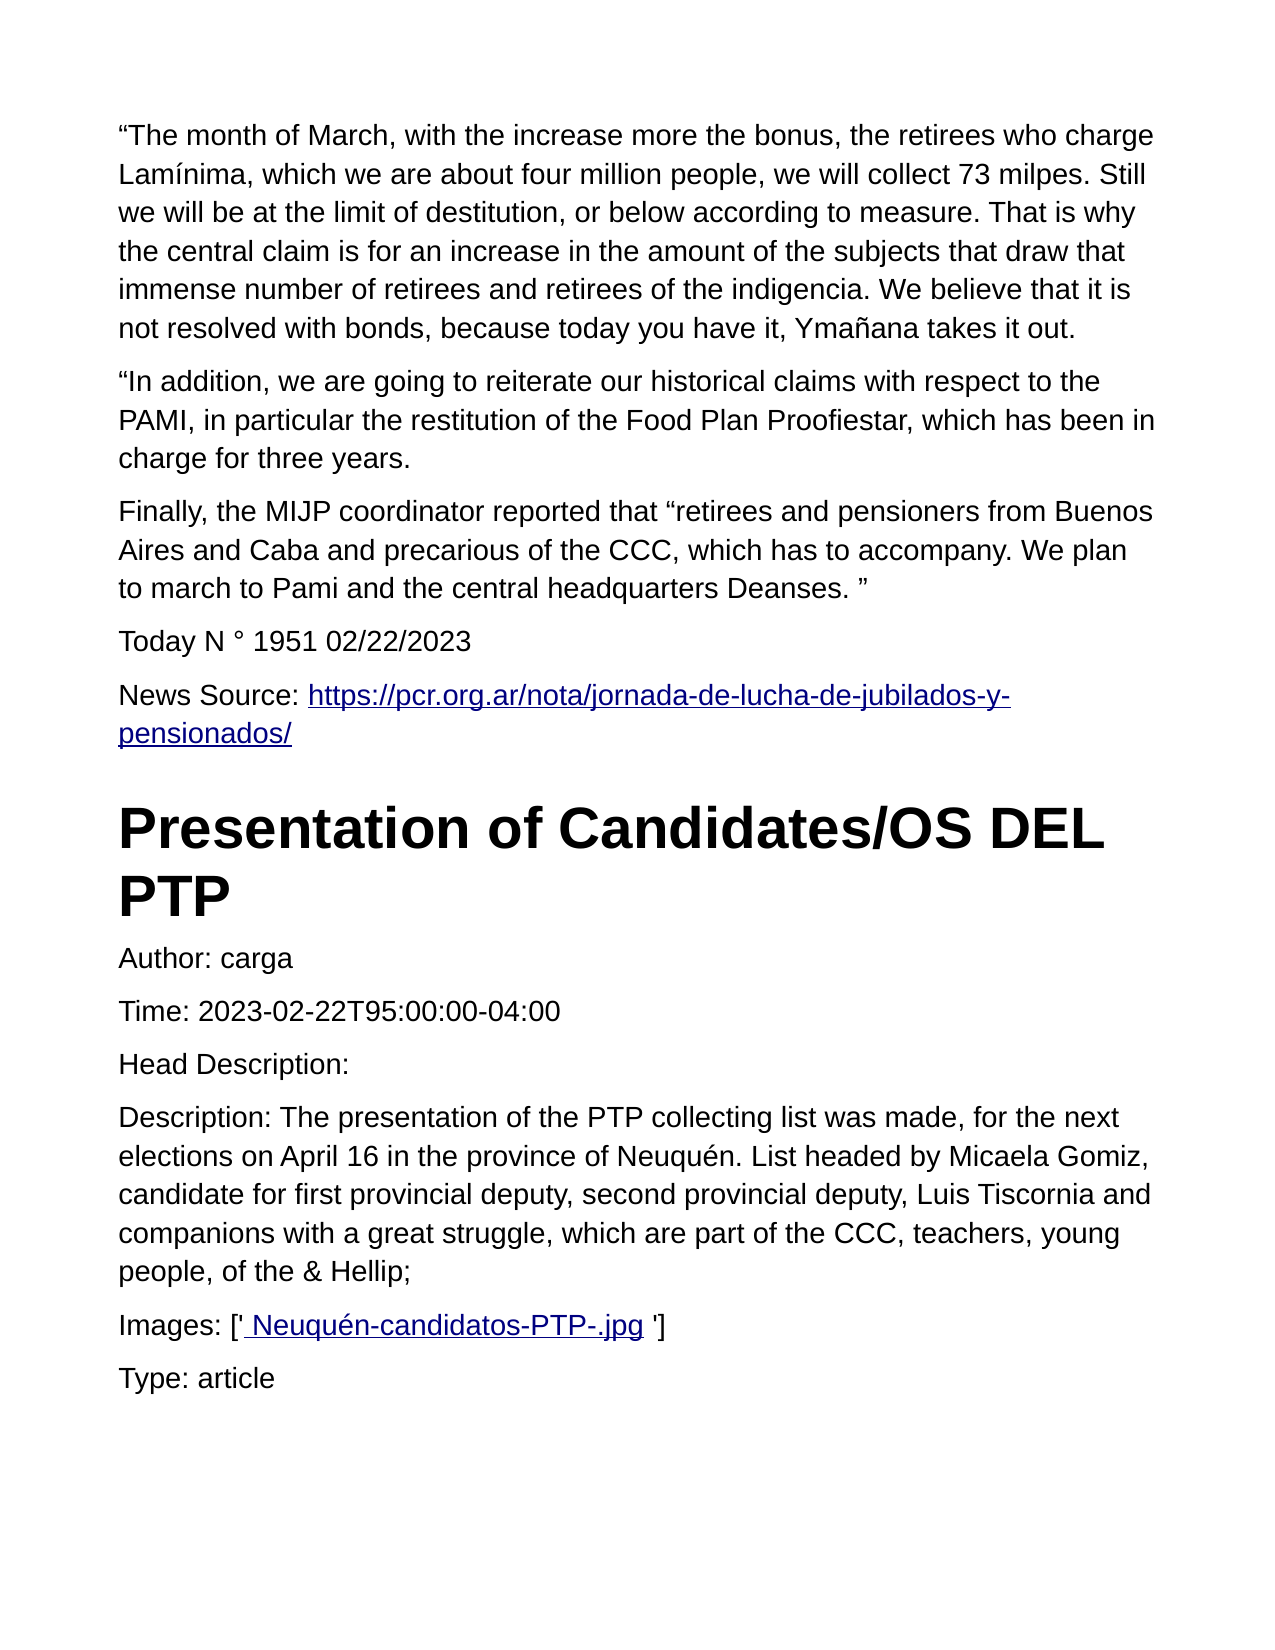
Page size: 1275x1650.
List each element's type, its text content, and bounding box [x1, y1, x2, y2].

text Description: The presentation of the PTP collecting list was made, for the next elections on April 16 in the province of Neuquén. List headed by Micaela Gomiz, candidate for first provincial deputy, second provincial deputy, Luis Tiscornia and companions with a great struggle, which are part of the CCC, teachers, young people, of the & Hellip; [118, 1100, 1157, 1288]
text Time: 2023-02-22T95:00:00-04:00 [118, 994, 1157, 1027]
subtitle Presentation of Candidates/OS DEL PTP [118, 794, 1157, 928]
text Finally, the MIJP coordinator reported that “retirees and pensioners from Buenos Aires and Caba and precarious of the CCC, which has to accompany. We plan to march to Pami and the central headquarters Deanses. ” [118, 494, 1157, 605]
text Type: article [118, 1361, 1157, 1394]
text Images: [' Neuquén-candidatos-PTP-.jpg '] [118, 1307, 1157, 1341]
text Head Description: [118, 1047, 1157, 1081]
text “In addition, we are going to reiterate our historical claims with respect to the PAMI, in particular the restitution of the Food Plan Proofiestar, which has been in charge for three years. [118, 364, 1157, 474]
text Today N ° 1951 02/22/2023 [118, 624, 1157, 658]
text News Source: https://pcr.org.ar/nota/jornada-de-lucha-de-jubilados-y-pensionados/ [118, 677, 1157, 749]
text “The month of March, with the increase more the bonus, the retirees who charge Lamínima, which we are about four million people, we will collect 73 milpes. Still we will be at the limit of destitution, or below according to measure. That is why the central claim is for an increase in the amount of the subjects that draw that immense number of retirees and retirees of the indigencia. We believe that it is not resolved with bonds, because today you have it, Ymañana takes it out. [118, 118, 1157, 344]
text Author: carga [118, 941, 1157, 974]
